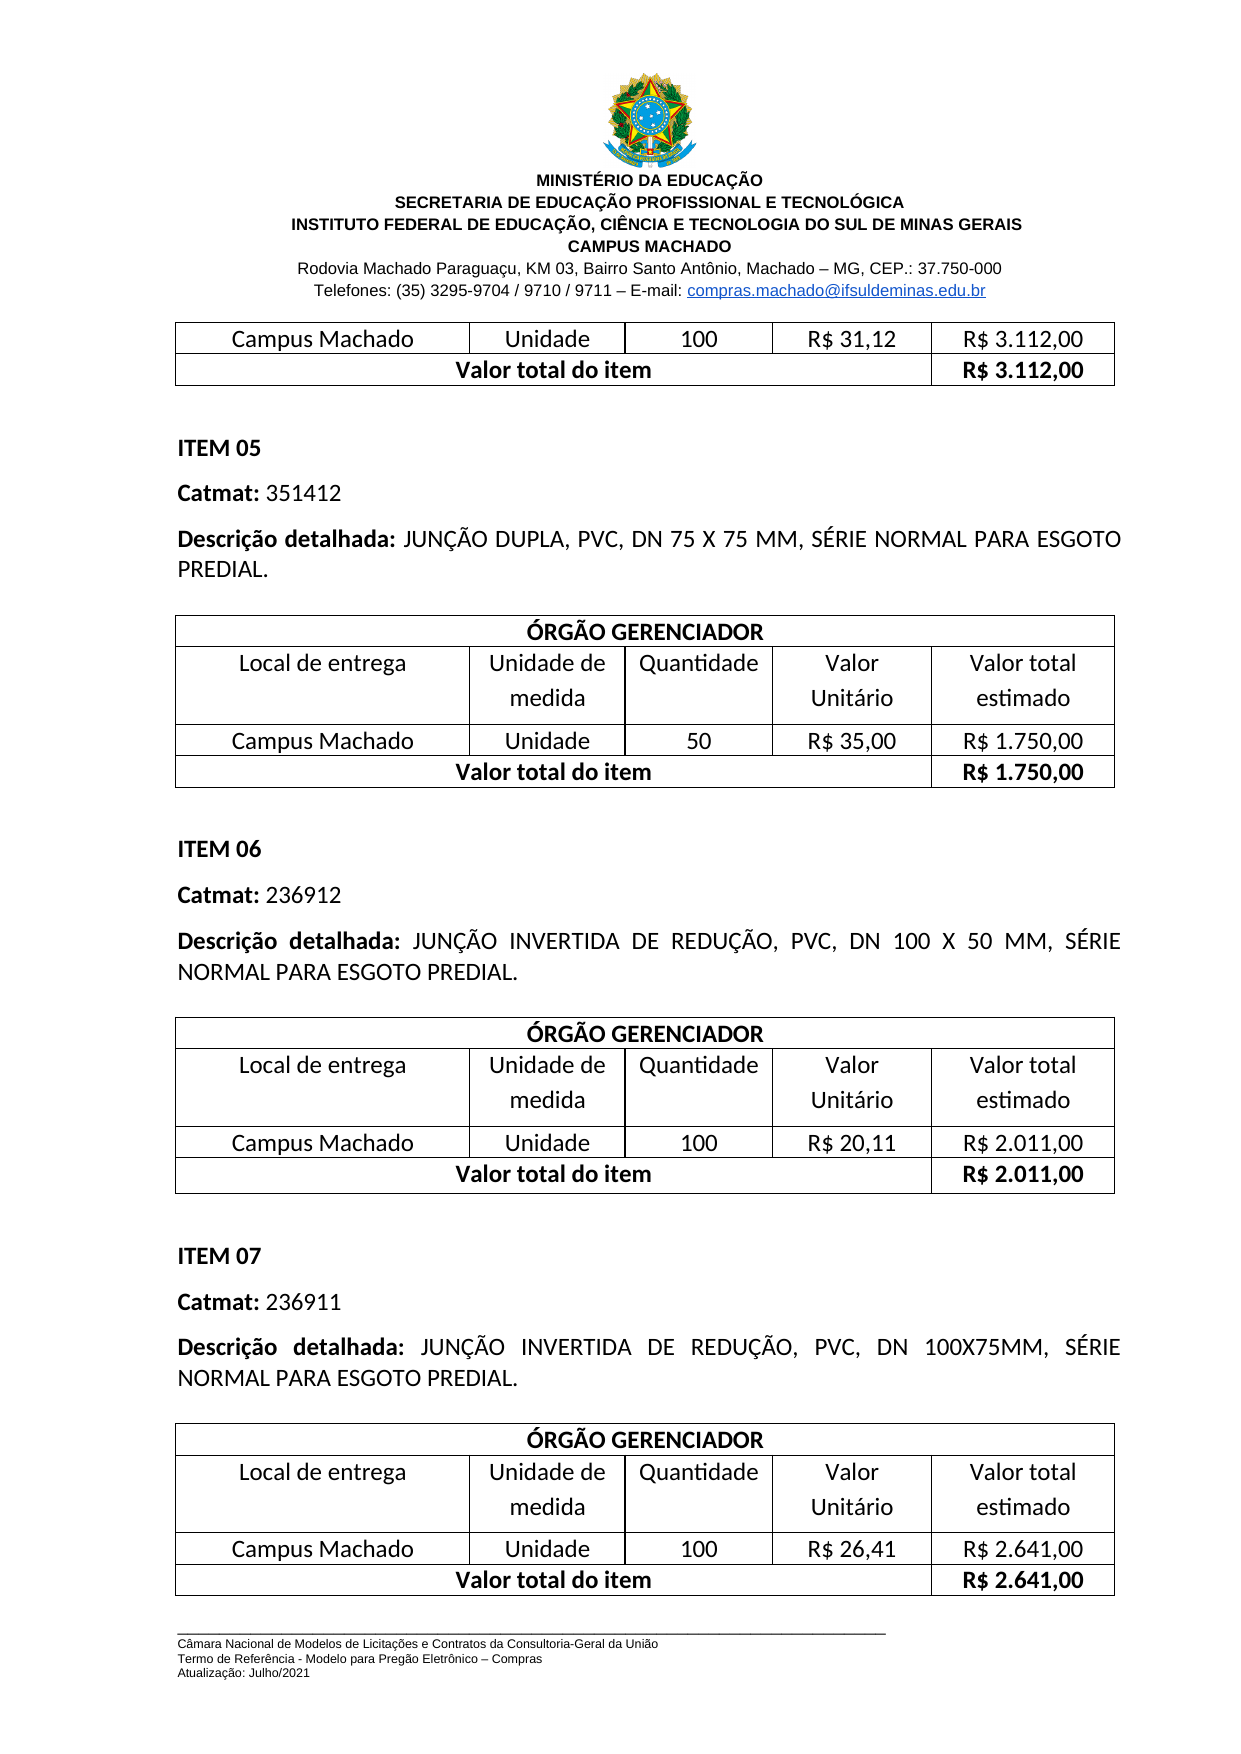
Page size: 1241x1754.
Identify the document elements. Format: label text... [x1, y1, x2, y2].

picture [603, 73, 697, 168]
table_cell Quantidade [626, 1049, 772, 1126]
table_cell Valor Unitário [773, 1049, 931, 1126]
text Descrição detalhada: JUNÇÃO INVERTIDA DE REDUÇÃO, PVC, DN 100 X 50 MM, SÉRIE NORMAL PARA ESGOTO PREDIAL. [177, 925, 1122, 986]
text ITEM 05 [177, 432, 1122, 462]
text Descrição detalhada: JUNÇÃO DUPLA, PVC, DN 75 X 75 MM, SÉRIE NORMAL PARA ESGOTO PREDIAL. [177, 523, 1122, 584]
table_cell Unidade de medida [470, 1049, 624, 1126]
table_header ÓRGÃO GERENCIADOR [176, 616, 1114, 646]
table_cell Campus Machado [176, 725, 469, 755]
table_cell R$ 35,00 [773, 725, 931, 755]
text ITEM 07 [177, 1240, 1122, 1271]
table_cell Valor total do item [176, 354, 931, 385]
table_cell R$ 3.112,00 [932, 354, 1114, 385]
table_cell 50 [626, 725, 772, 755]
table_cell Unidade [470, 725, 624, 755]
text Descrição detalhada: JUNÇÃO INVERTIDA DE REDUÇÃO, PVC, DN 100X75MM, SÉRIE NORMAL PARA ESGOTO PREDIAL. [177, 1331, 1122, 1392]
table_cell Valor total estimado [932, 1049, 1114, 1126]
table_cell Valor total estimado [932, 1456, 1114, 1532]
table_cell Valor total do item [176, 756, 931, 787]
text ITEM 06 [177, 834, 1122, 864]
table_cell Valor total do item [176, 1565, 931, 1595]
picture [643, 163, 658, 168]
table_cell R$ 20,11 [773, 1127, 931, 1157]
text Catmat: 236911 [177, 1286, 1122, 1316]
table_cell Campus Machado [176, 1127, 469, 1157]
table_cell Unidade de medida [470, 1456, 624, 1532]
table_cell Quantidade [626, 1456, 772, 1532]
table_cell Local de entrega [176, 647, 469, 724]
text Catmat: 351412 [177, 477, 1122, 508]
table_cell Local de entrega [176, 1456, 469, 1532]
table_cell Quantidade [626, 647, 772, 724]
table_cell Local de entrega [176, 1049, 469, 1126]
table_cell 100 [626, 1533, 772, 1564]
table_cell R$ 1.750,00 [932, 725, 1114, 755]
text Catmat: 236912 [177, 879, 1122, 910]
table_cell Valor total estimado [932, 647, 1114, 724]
table_cell R$ 1.750,00 [932, 756, 1114, 787]
table_cell Campus Machado [176, 1533, 469, 1564]
table_cell Valor total do item [176, 1158, 931, 1193]
picture [669, 149, 680, 155]
table_cell Unidade [470, 1127, 624, 1157]
table_cell R$ 2.641,00 [932, 1533, 1114, 1564]
table_cell Unidade [470, 1533, 624, 1564]
table_cell R$ 3.112,00 [932, 323, 1114, 353]
table_cell 100 [626, 323, 772, 353]
table_cell Unidade de medida [470, 647, 624, 724]
table_cell R$ 2.011,00 [932, 1158, 1114, 1193]
table_cell R$ 26,41 [773, 1533, 931, 1564]
table_cell Valor Unitário [773, 647, 931, 724]
table_cell R$ 2.011,00 [932, 1127, 1114, 1157]
table_header ÓRGÃO GERENCIADOR [176, 1424, 1114, 1454]
table_cell Unidade [470, 323, 624, 353]
table_cell Valor Unitário [773, 1456, 931, 1532]
table_cell R$ 2.641,00 [932, 1565, 1114, 1595]
table_cell Campus Machado [176, 323, 469, 353]
table_header ÓRGÃO GERENCIADOR [176, 1018, 1114, 1048]
table_cell 100 [626, 1127, 772, 1157]
table_cell R$ 31,12 [773, 323, 931, 353]
